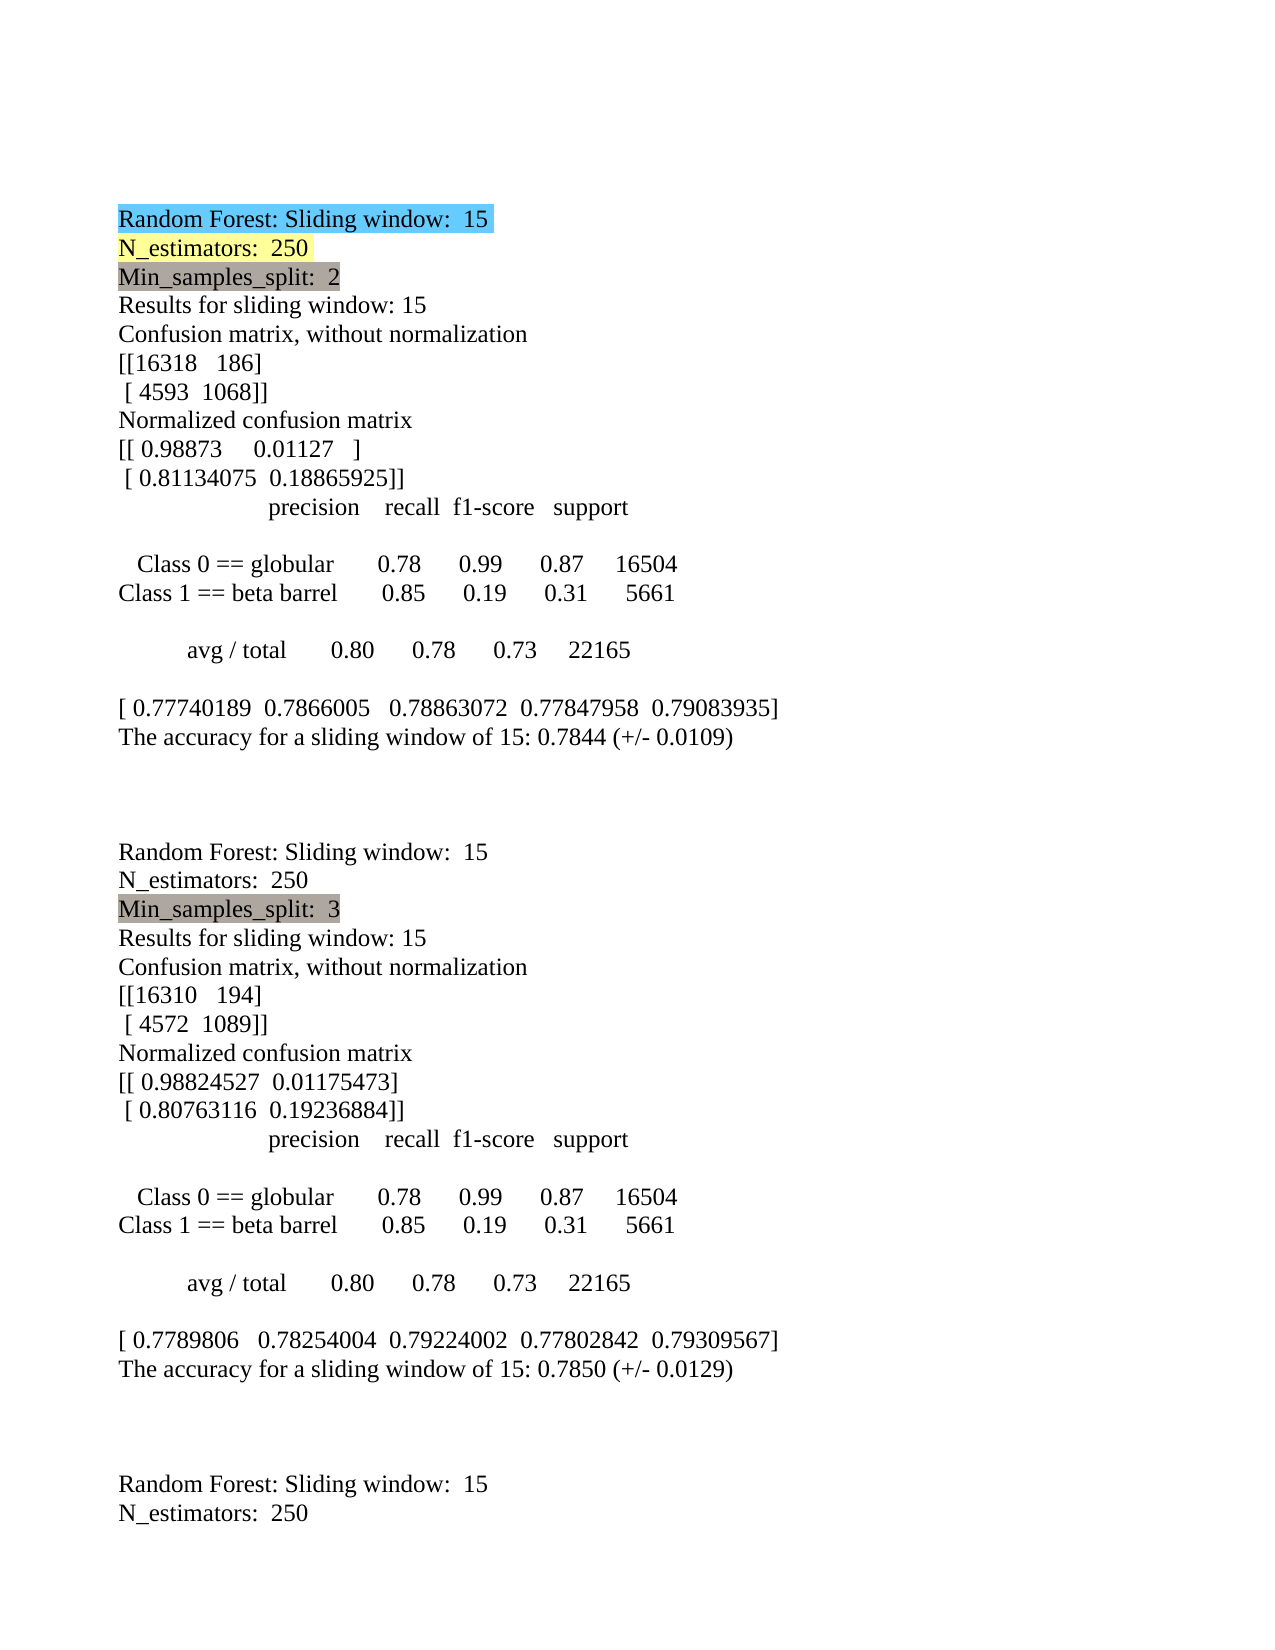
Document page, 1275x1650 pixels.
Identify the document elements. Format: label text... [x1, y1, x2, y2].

text Min_samples_split: 2 [118, 262, 1157, 291]
text Class 1 == beta barrel 0.85 0.19 0.31 5661 [118, 1211, 1157, 1239]
text precision recall f1-score support [118, 1124, 1157, 1153]
text avg / total 0.80 0.78 0.73 22165 [118, 1268, 1157, 1297]
text [[ 0.98824527 0.01175473] [118, 1067, 1157, 1096]
text Confusion matrix, without normalization [118, 319, 1157, 348]
text Class 0 == globular 0.78 0.99 0.87 16504 [118, 1182, 1157, 1211]
text Normalized confusion matrix [118, 406, 1157, 434]
text Class 0 == globular 0.78 0.99 0.87 16504 [118, 549, 1157, 578]
text avg / total 0.80 0.78 0.73 22165 [118, 636, 1157, 664]
text [ 0.81134075 0.18865925]] [118, 463, 1157, 492]
text Results for sliding window: 15 [118, 923, 1157, 952]
text N_estimators: 250 [118, 866, 1157, 894]
text [[16318 186] [118, 348, 1157, 377]
text precision recall f1-score support [118, 492, 1157, 521]
text N_estimators: 250 [118, 233, 1157, 262]
text Min_samples_split: 3 [118, 894, 1157, 923]
text Class 1 == beta barrel 0.85 0.19 0.31 5661 [118, 578, 1157, 607]
text [ 4593 1068]] [118, 377, 1157, 406]
text [[16310 194] [118, 981, 1157, 1009]
text Random Forest: Sliding window: 15 [118, 204, 1157, 233]
text The accuracy for a sliding window of 15: 0.7850 (+/- 0.0129) [118, 1354, 1157, 1383]
text [[ 0.98873 0.01127 ] [118, 434, 1157, 463]
text Confusion matrix, without normalization [118, 952, 1157, 981]
text [ 0.80763116 0.19236884]] [118, 1096, 1157, 1124]
text Results for sliding window: 15 [118, 291, 1157, 319]
text N_estimators: 250 [118, 1498, 1157, 1527]
text [ 0.7789806 0.78254004 0.79224002 0.77802842 0.79309567] [118, 1326, 1157, 1354]
text Normalized confusion matrix [118, 1038, 1157, 1067]
text The accuracy for a sliding window of 15: 0.7844 (+/- 0.0109) [118, 722, 1157, 751]
text Random Forest: Sliding window: 15 [118, 837, 1157, 866]
text Random Forest: Sliding window: 15 [118, 1469, 1157, 1498]
text [ 4572 1089]] [118, 1009, 1157, 1038]
text [ 0.77740189 0.7866005 0.78863072 0.77847958 0.79083935] [118, 693, 1157, 722]
